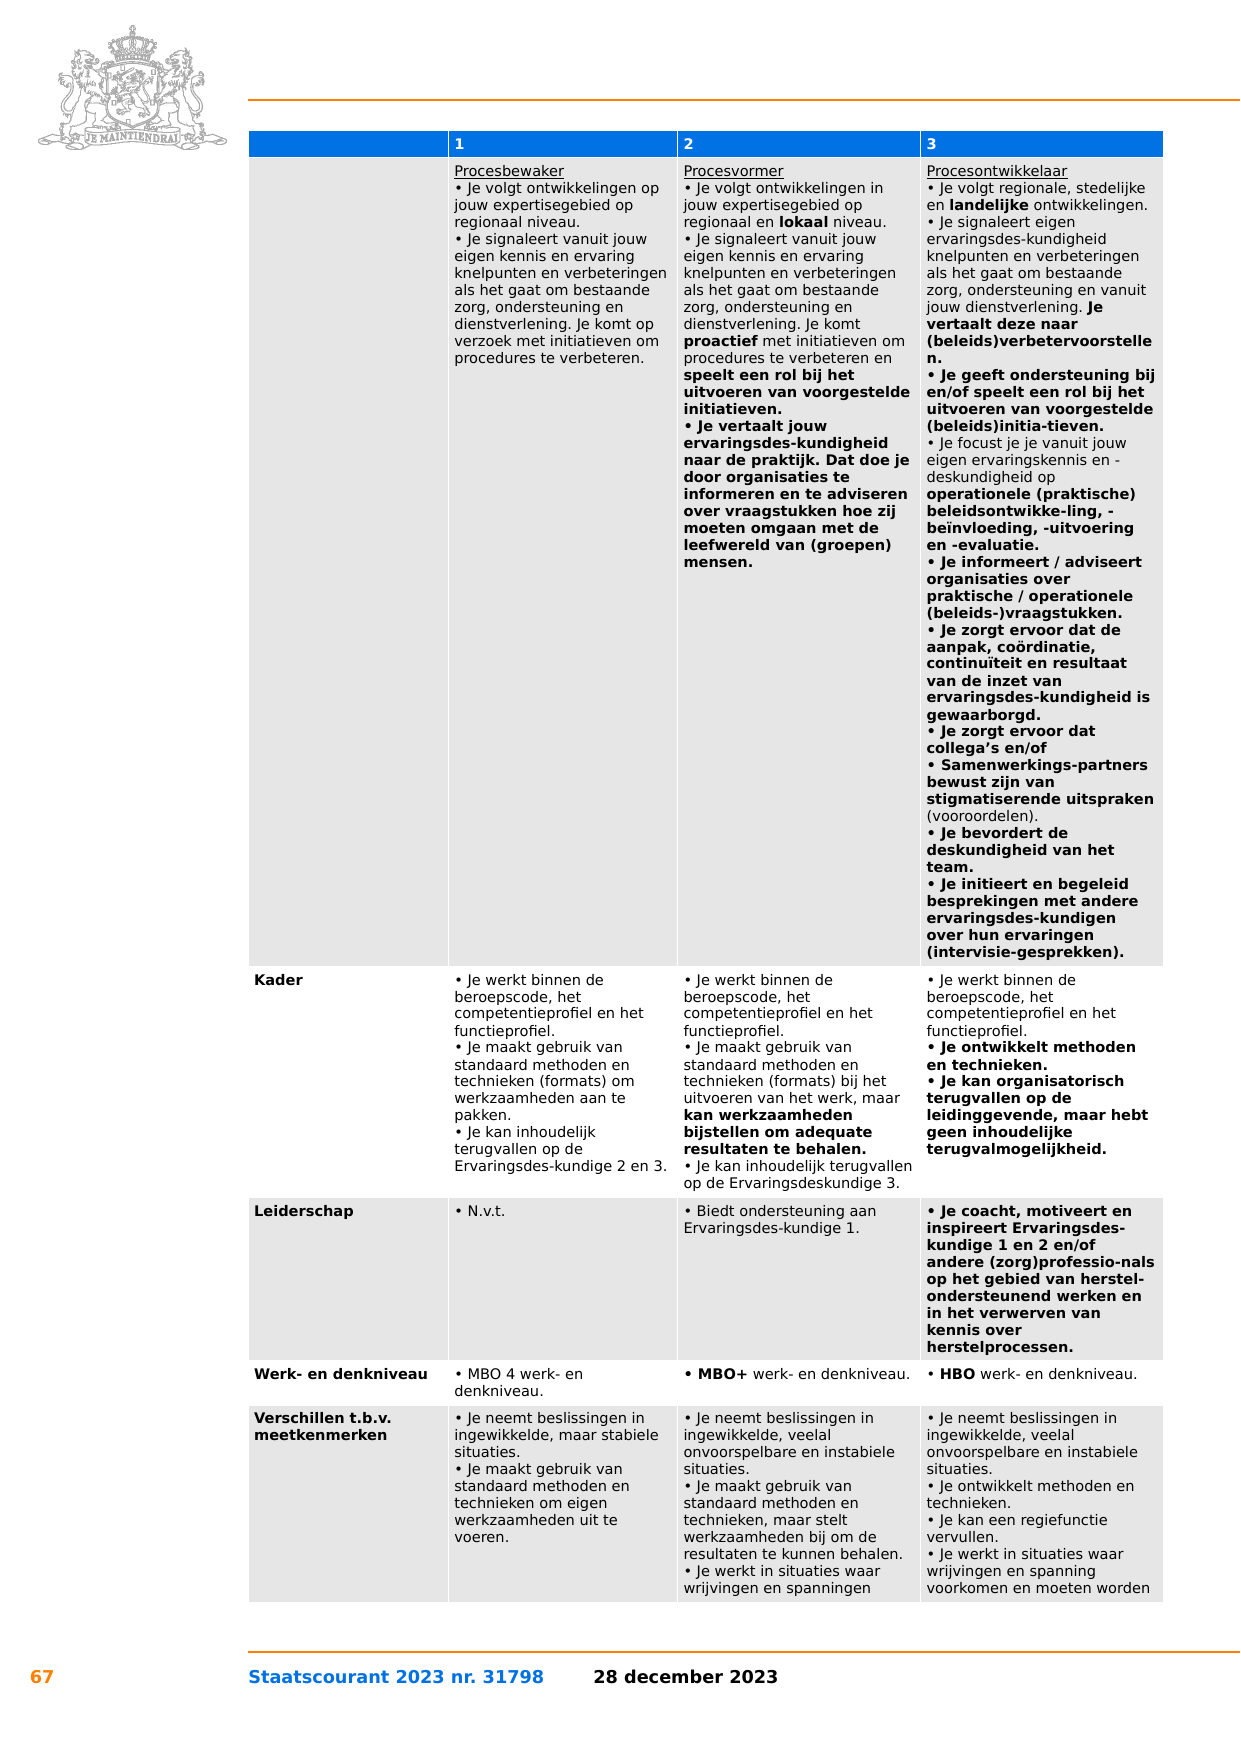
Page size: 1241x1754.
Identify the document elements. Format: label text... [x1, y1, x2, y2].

table_cell Procesvormer • Je volgt ontwikkelingen in jouw expertisegebied op regionaal en lokaal niveau. • Je signaleert vanuit jouw eigen kennis en ervaring knelpunten en verbeteringen als het gaat om bestaande zorg, ondersteuning en dienstverlening. Je komt proactief met initiatieven om procedures te verbeteren en speelt een rol bij het uitvoeren van voorgestelde initiatieven. • Je vertaalt jouw ervaringsdes-kundigheid naar de praktijk. Dat doe je door organisaties te informeren en te adviseren over vraagstukken hoe zij moeten omgaan met de leefwereld van (groepen) mensen. [678, 158, 920, 966]
table_cell • Biedt ondersteuning aan Ervaringsdes-kundige 1. [678, 1198, 920, 1360]
table_header [249, 131, 448, 157]
table_cell • HBO werk- en denkniveau. [921, 1361, 1163, 1404]
table_cell • Je coacht, motiveert en inspireert Ervaringsdes-kundige 1 en 2 en/of andere (zorg)professio-nals op het gebied van herstel-ondersteunend werken en in het verwerven van kennis over herstelprocessen. [921, 1198, 1163, 1360]
table_cell Werk- en denkniveau [249, 1361, 448, 1404]
table_cell Kader [249, 967, 448, 1197]
table_cell • Je werkt binnen de beroepscode, het competentieprofiel en het functieprofiel. • Je maakt gebruik van standaard methoden en technieken (formats) bij het uitvoeren van het werk, maar kan werkzaamheden bijstellen om adequate resultaten te behalen. • Je kan inhoudelijk terugvallen op de Ervaringsdeskundige 3. [678, 967, 920, 1197]
table_cell Procesbewaker • Je volgt ontwikkelingen op jouw expertisegebied op regionaal niveau. • Je signaleert vanuit jouw eigen kennis en ervaring knelpunten en verbeteringen als het gaat om bestaande zorg, ondersteuning en dienstverlening. Je komt op verzoek met initiatieven om procedures te verbeteren. [449, 158, 677, 966]
picture [38, 25, 227, 150]
table_header 1 [449, 131, 677, 157]
table_cell Leiderschap [249, 1198, 448, 1360]
table_cell • Je neemt beslissingen in ingewikkelde, maar stabiele situaties. • Je maakt gebruik van standaard methoden en technieken om eigen werkzaamheden uit te voeren. [449, 1406, 677, 1602]
table_cell Verschillen t.b.v. meetkenmerken [249, 1406, 448, 1602]
table_header 3 [921, 131, 1163, 157]
table_cell • Je werkt binnen de beroepscode, het competentieprofiel en het functieprofiel. • Je maakt gebruik van standaard methoden en technieken (formats) om werkzaamheden aan te pakken. • Je kan inhoudelijk terugvallen op de Ervaringsdes-kundige 2 en 3. [449, 967, 677, 1197]
table_header 2 [678, 131, 920, 157]
table_cell • Je neemt beslissingen in ingewikkelde, veelal onvoorspelbare en instabiele situaties. • Je maakt gebruik van standaard methoden en technieken, maar stelt werkzaamheden bij om de resultaten te kunnen behalen. • Je werkt in situaties waar wrijvingen en spanningen [678, 1406, 920, 1602]
table_cell • MBO+ werk- en denkniveau. [678, 1361, 920, 1404]
table_cell • N.v.t. [449, 1198, 677, 1360]
table_cell • MBO 4 werk- en denkniveau. [449, 1361, 677, 1404]
table_cell [249, 158, 448, 966]
table_cell Procesontwikkelaar • Je volgt regionale, stedelijke en landelijke ontwikkelingen. • Je signaleert eigen ervaringsdes-kundigheid knelpunten en verbeteringen als het gaat om bestaande zorg, ondersteuning en vanuit jouw dienstverlening. Je vertaalt deze naar (beleids)verbetervoorstellen. • Je geeft ondersteuning bij en/of speelt een rol bij het uitvoeren van voorgestelde (beleids)initia-tieven. • Je focust je je vanuit jouw eigen ervaringskennis en -deskundigheid op operationele (praktische) beleidsontwikke-ling, -beïnvloeding, -uitvoering en -evaluatie. • Je informeert / adviseert organisaties over praktische / operationele (beleids-)vraagstukken. • Je zorgt ervoor dat de aanpak, coördinatie, continuïteit en resultaat van de inzet van ervaringsdes-kundigheid is gewaarborgd. • Je zorgt ervoor dat collega’s en/of • Samenwerkings-partners bewust zijn van stigmatiserende uitspraken (vooroordelen). • Je bevordert de deskundigheid van het team. • Je initieert en begeleid besprekingen met andere ervaringsdes-kundigen over hun ervaringen (intervisie-gesprekken). [921, 158, 1163, 966]
table_cell • Je neemt beslissingen in ingewikkelde, veelal onvoorspelbare en instabiele situaties. • Je ontwikkelt methoden en technieken. • Je kan een regiefunctie vervullen. • Je werkt in situaties waar wrijvingen en spanning voorkomen en moeten worden [921, 1406, 1163, 1602]
table_cell • Je werkt binnen de beroepscode, het competentieprofiel en het functieprofiel. • Je ontwikkelt methoden en technieken. • Je kan organisatorisch terugvallen op de leidinggevende, maar hebt geen inhoudelijke terugvalmogelijkheid. [921, 967, 1163, 1197]
